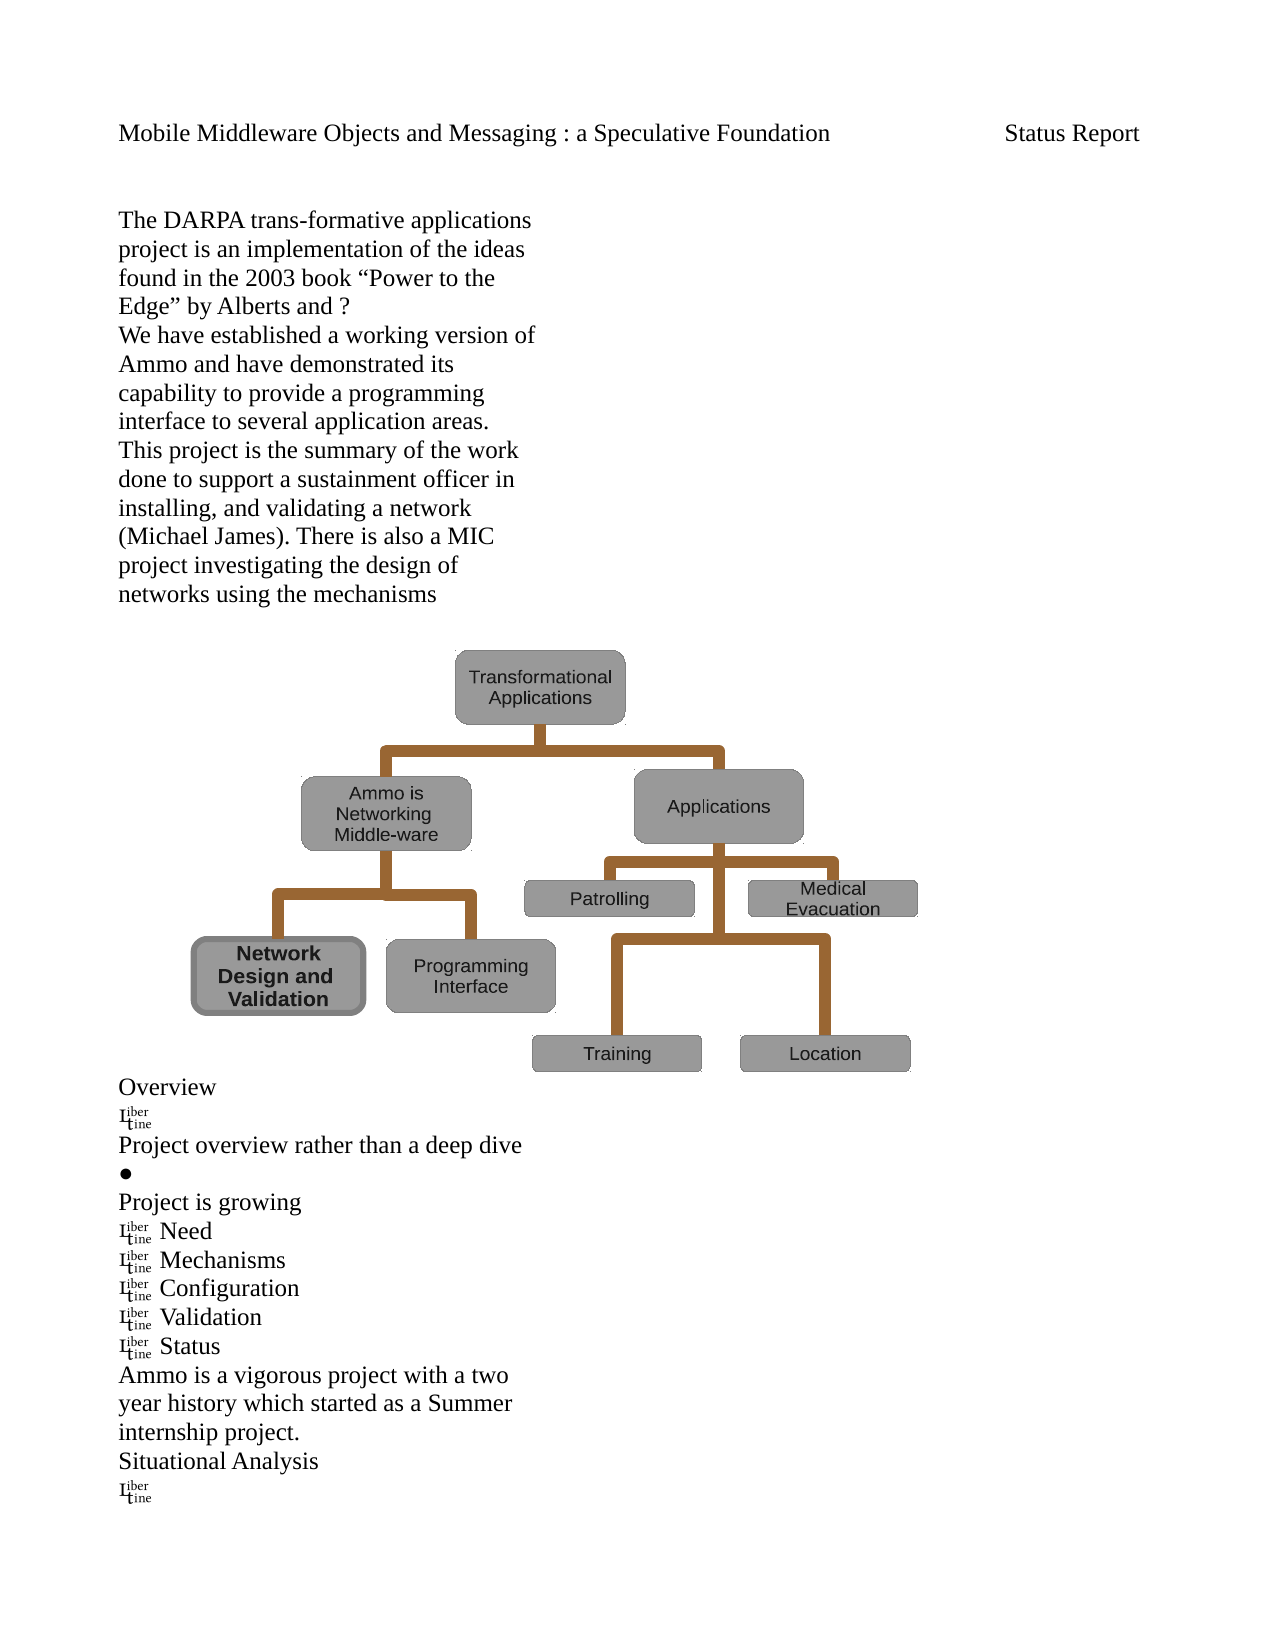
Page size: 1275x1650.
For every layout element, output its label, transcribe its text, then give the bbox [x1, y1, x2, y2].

text Situational Analysis [118, 1446, 1157, 1475]
text installing, and validating a network [118, 493, 1157, 521]
text year history which started as a Summer [118, 1388, 1157, 1417]
text found in the 2003 book “Power to the [118, 263, 1157, 291]
text done to support a sustainment officer in [118, 464, 1157, 493]
text project is an implementation of the ideas [118, 234, 1157, 263]
text Project overview rather than a deep dive [118, 1130, 1157, 1158]
text Ammo is a vigorous project with a two [118, 1360, 1157, 1388]
text ● [118, 1158, 1157, 1187]
text (Michael James). There is also a MIC [118, 521, 1157, 550]
text  Need [118, 1216, 1157, 1245]
text networks using the mechanisms [118, 579, 1157, 608]
text interface to several application areas. [118, 406, 1157, 435]
text  Mechanisms [118, 1245, 1157, 1273]
text capability to provide a programming [118, 378, 1157, 406]
text  Validation [118, 1302, 1157, 1331]
text  [118, 1475, 1157, 1503]
text The DARPA trans-formative applications [118, 205, 1157, 234]
text Edge” by Alberts and ? [118, 291, 1157, 320]
text Overview [118, 1072, 1157, 1101]
text We have established a working version of [118, 320, 1157, 349]
text  Status [118, 1331, 1157, 1360]
text Project is growing [118, 1187, 1157, 1216]
text Ammo and have demonstrated its [118, 349, 1157, 378]
text  Configuration [118, 1273, 1157, 1302]
text This project is the summary of the work [118, 435, 1157, 464]
text internship project. [118, 1417, 1157, 1446]
text  [118, 1101, 1157, 1130]
text project investigating the design of [118, 550, 1157, 579]
